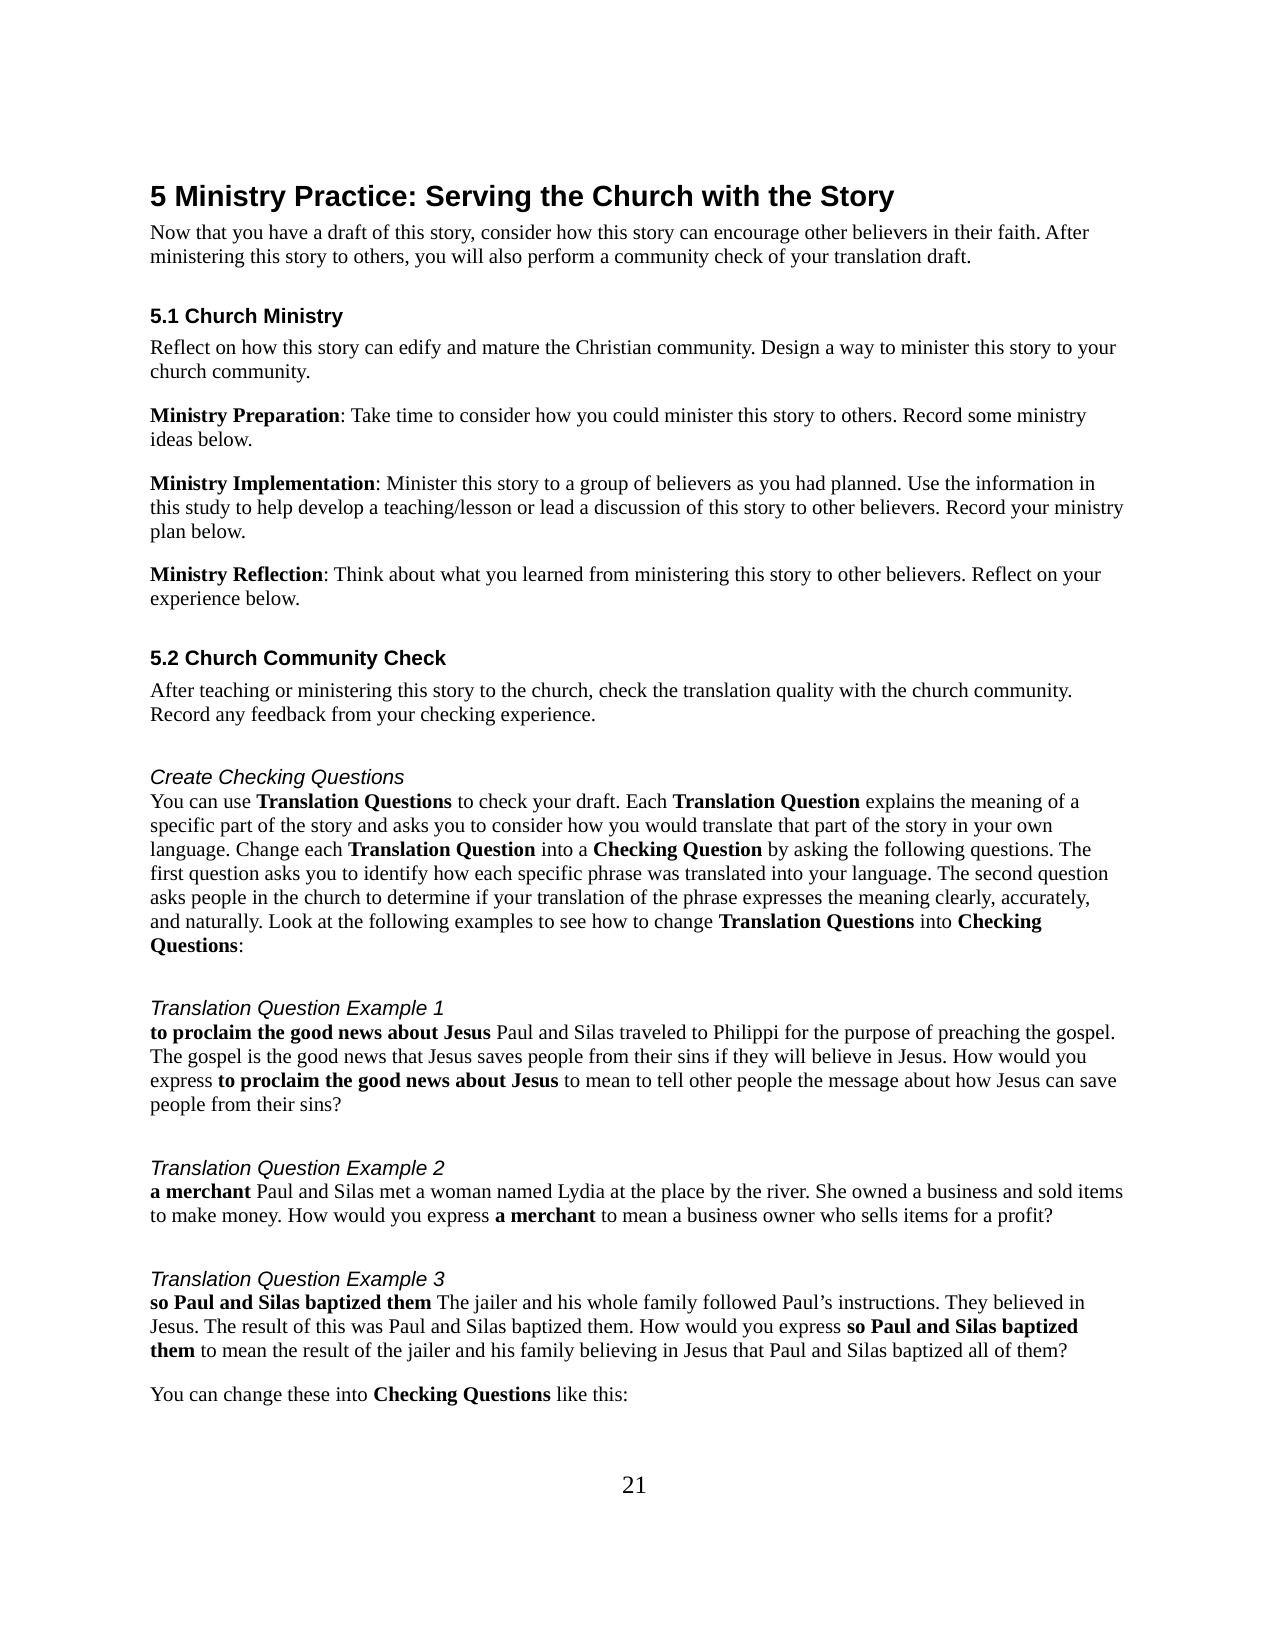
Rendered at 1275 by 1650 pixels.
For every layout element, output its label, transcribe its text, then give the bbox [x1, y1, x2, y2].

text Ministry Preparation: Take time to consider how you could minister this story to others. Record some ministry ideas below. [150, 403, 1125, 451]
subtitle Translation Question Example 2 [150, 1155, 1125, 1179]
subtitle Translation Question Example 1 [150, 996, 1125, 1020]
text You can use Translation Questions to check your draft. Each Translation Question explains the meaning of a specific part of the story and asks you to consider how you would translate that part of the story in your own language. Change each Translation Question into a Checking Question by asking the following questions. The first question asks you to identify how each specific phrase was translated into your language. The second question asks people in the church to determine if your translation of the phrase expresses the meaning clearly, accurately, and naturally. Look at the following examples to see how to change Translation Questions into Checking Questions: [150, 789, 1125, 957]
subtitle Create Checking Questions [150, 765, 1125, 789]
subtitle 5.1 Church Ministry [150, 304, 1125, 328]
text Reflect on how this story can edify and mature the Christian community. Design a way to minister this story to your church community. [150, 335, 1125, 383]
text a merchant Paul and Silas met a woman named Lydia at the place by the river. She owned a business and sold items to make money. How would you express a merchant to mean a business owner who sells items for a profit? [150, 1179, 1125, 1227]
subtitle Translation Question Example 3 [150, 1266, 1125, 1290]
text You can change these into Checking Questions like this: [150, 1382, 1125, 1406]
subtitle 5 Ministry Practice: Serving the Church with the Story [150, 179, 1125, 212]
subtitle 5.2 Church Community Check [150, 646, 1125, 670]
text After teaching or ministering this story to the church, check the translation quality with the church community. Record any feedback from your checking experience. [150, 678, 1125, 726]
text Ministry Implementation: Minister this story to a group of believers as you had planned. Use the information in this study to help develop a teaching/lesson or lead a discussion of this story to other believers. Record your ministry plan below. [150, 471, 1125, 543]
text Now that you have a draft of this story, consider how this story can encourage other believers in their faith. After ministering this story to others, you will also perform a community check of your translation draft. [150, 220, 1125, 268]
text so Paul and Silas baptized them The jailer and his whole family followed Paul’s instructions. They believed in Jesus. The result of this was Paul and Silas baptized them. How would you express so Paul and Silas baptized them to mean the result of the jailer and his family believing in Jesus that Paul and Silas baptized all of them? [150, 1290, 1125, 1362]
text Ministry Reflection: Think about what you learned from ministering this story to other believers. Reflect on your experience below. [150, 562, 1125, 610]
text to proclaim the good news about Jesus Paul and Silas traveled to Philippi for the purpose of preaching the gospel. The gospel is the good news that Jesus saves people from their sins if they will believe in Jesus. How would you express to proclaim the good news about Jesus to mean to tell other people the message about how Jesus can save people from their sins? [150, 1020, 1125, 1116]
